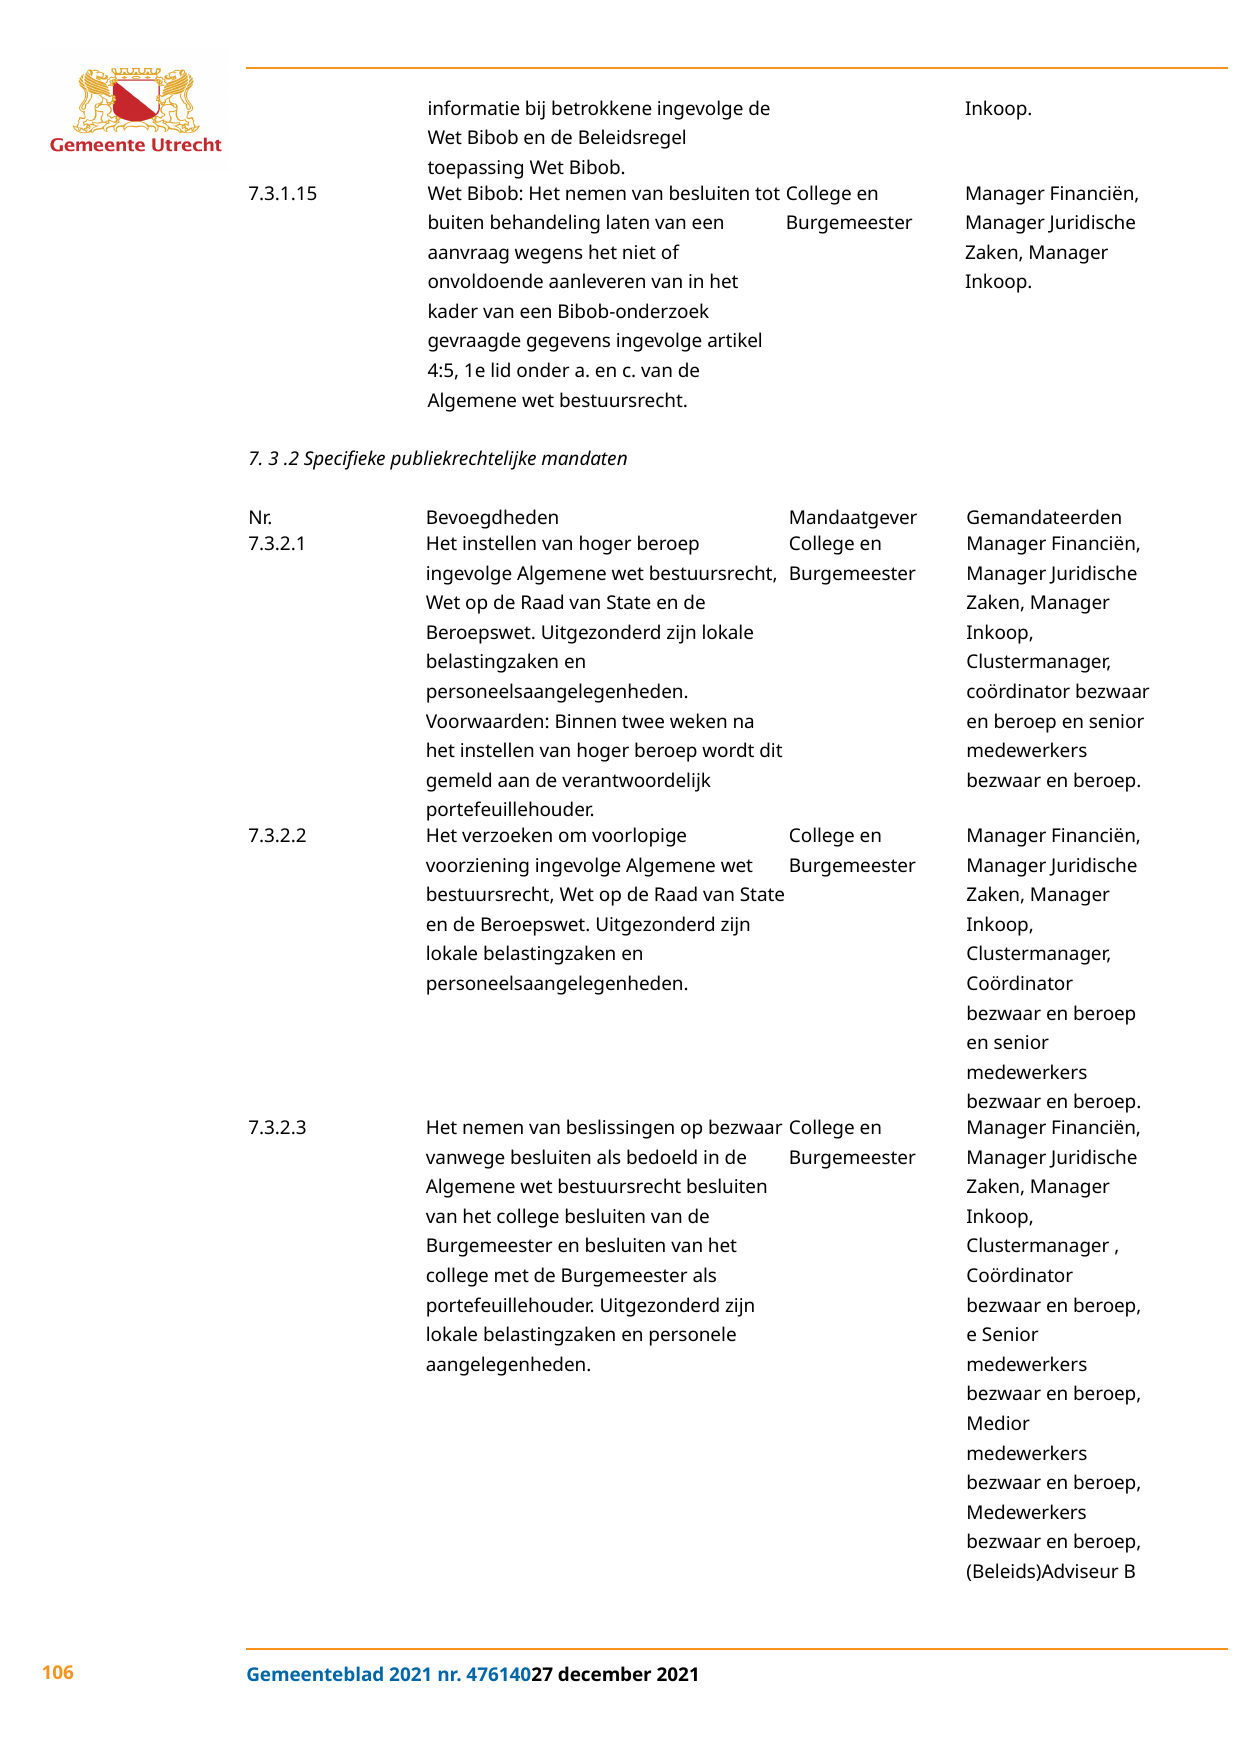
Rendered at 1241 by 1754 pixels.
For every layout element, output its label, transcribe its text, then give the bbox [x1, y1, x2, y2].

table_header Gemandateerden [966, 505, 1152, 530]
table_cell [248, 95, 427, 180]
table_cell Het verzoeken om voorlopige voorziening ingevolge Algemene wet bestuursrecht, Wet op de Raad van State en de Beroepswet. Uitgezonderd zijn lokale belastingzaken en personeelsaangelegenheden. [426, 822, 789, 1114]
table_header Nr. [248, 505, 426, 530]
table_cell Het nemen van beslissingen op bezwaar vanwege besluiten als bedoeld in de Algemene wet bestuursrecht besluiten van het college besluiten van de Burgemeester en besluiten van het college met de Burgemeester als portefeuillehouder. Uitgezonderd zijn lokale belastingzaken en personele aangelegenheden. [426, 1114, 789, 1584]
picture [41, 47, 231, 172]
table_cell Wet Bibob: Het nemen van besluiten tot buiten behandeling laten van een aanvraag wegens het niet of onvoldoende aanleveren van in het kader van een Bibob-onderzoek gevraagde gegevens ingevolge artikel 4:5, 1e lid onder a. en c. van de Algemene wet bestuursrecht. [427, 180, 786, 412]
table_cell College en Burgemeester [789, 822, 966, 1114]
table_cell [786, 95, 965, 180]
table_cell Manager Financiën, Manager Juridische Zaken, Manager Inkoop, Clustermanager, coördinator bezwaar en beroep en senior medewerkers bezwaar en beroep. [966, 530, 1152, 822]
table_header Mandaatgever [789, 505, 966, 530]
table_header Bevoegdheden [426, 505, 789, 530]
table_cell Inkoop. [965, 95, 1152, 180]
table_cell 7.3.1.15 [248, 180, 427, 412]
table_cell College en Burgemeester [789, 1114, 966, 1584]
text 7. 3 .2 Specifieke publiekrechtelijke mandaten [248, 445, 1152, 471]
table_cell 7.3.2.2 [248, 822, 426, 1114]
table_cell Manager Financiën, Manager Juridische Zaken, Manager Inkoop, Clustermanager, Coördinator bezwaar en beroep en senior medewerkers bezwaar en beroep. [966, 822, 1152, 1114]
table_cell 7.3.2.1 [248, 530, 426, 822]
table_cell College en Burgemeester [789, 530, 966, 822]
table_cell College en Burgemeester [786, 180, 965, 412]
table_cell 7.3.2.3 [248, 1114, 426, 1584]
table_cell Manager Financiën, Manager Juridische Zaken, Manager Inkoop, Clustermanager , Coördinator bezwaar en beroep, e Senior medewerkers bezwaar en beroep, Medior medewerkers bezwaar en beroep, Medewerkers bezwaar en beroep, (Beleids)Adviseur B [966, 1114, 1152, 1584]
table_cell informatie bij betrokkene ingevolge de Wet Bibob en de Beleidsregel toepassing Wet Bibob. [427, 95, 786, 180]
table_cell Het instellen van hoger beroep ingevolge Algemene wet bestuursrecht, Wet op de Raad van State en de Beroepswet. Uitgezonderd zijn lokale belastingzaken en personeelsaangelegenheden. Voorwaarden: Binnen twee weken na het instellen van hoger beroep wordt dit gemeld aan de verantwoordelijk portefeuillehouder. [426, 530, 789, 822]
table_cell Manager Financiën, Manager Juridische Zaken, Manager Inkoop. [965, 180, 1152, 412]
